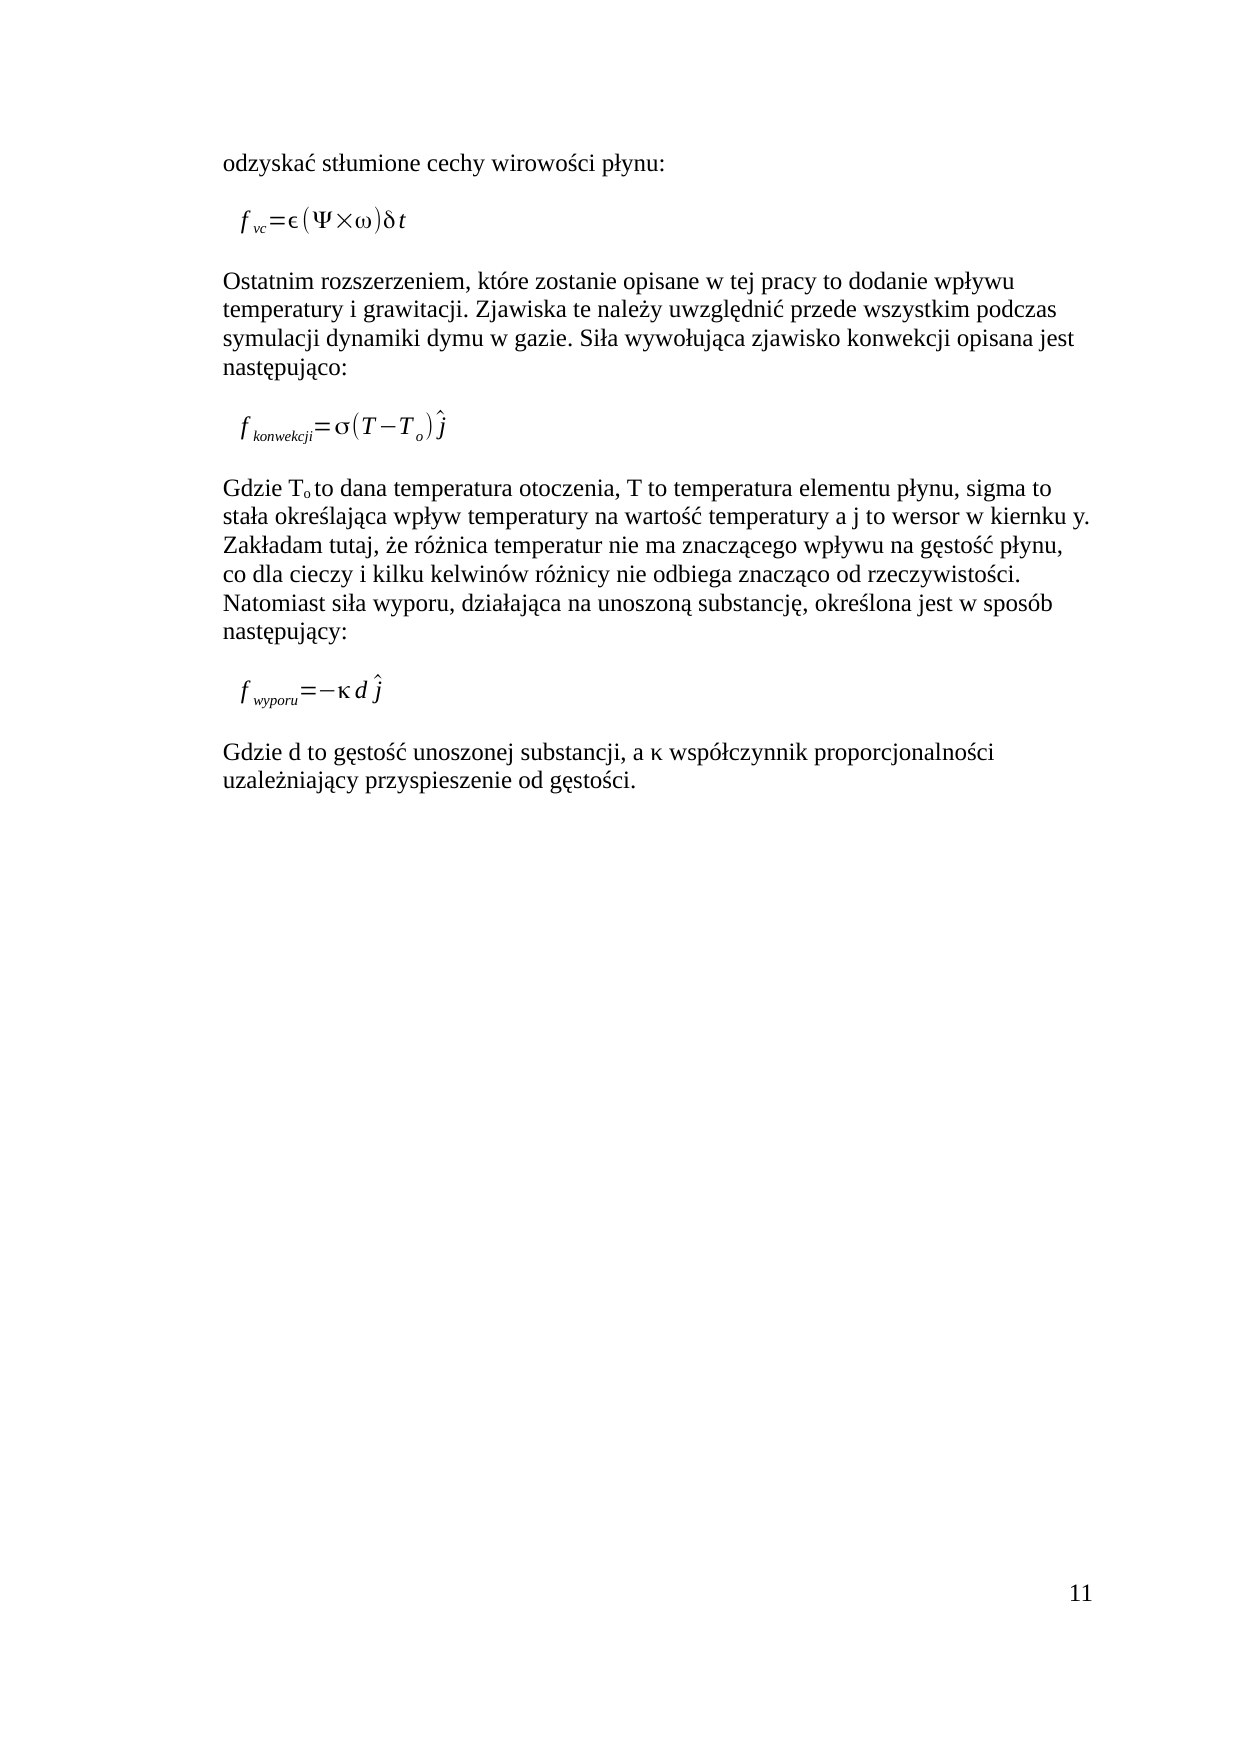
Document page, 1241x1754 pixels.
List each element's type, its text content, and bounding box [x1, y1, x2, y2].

list Gdzie d to gęstość unoszonej substancji, a κ współczynnik proporcjonalności uzależniający przyspieszenie od gęstości. [185, 737, 1093, 794]
list Ostatnim rozszerzeniem, które zostanie opisane w tej pracy to dodanie wpływu temperatury i grawitacji. Zjawiska te należy uwzględnić przede wszystkim podczas symulacji dynamiki dymu w gazie. Siła wywołująca zjawisko konwekcji opisana jest następująco: [185, 266, 1093, 381]
list Gdzie To to dana temperatura otoczenia, T to temperatura elementu płynu, sigma to stała określająca wpływ temperatury na wartość temperatury a j to wersor w kiernku y. Zakładam tutaj, że różnica temperatur nie ma znaczącego wpływu na gęstość płynu, co dla cieczy i kilku kelwinów różnicy nie odbiega znacząco od rzeczywistości. Natomiast siła wyporu, działająca na unoszoną substancję, określona jest w sposób następujący: [185, 473, 1093, 645]
list odzyskać stłumione cechy wirowości płynu: [185, 148, 1093, 176]
